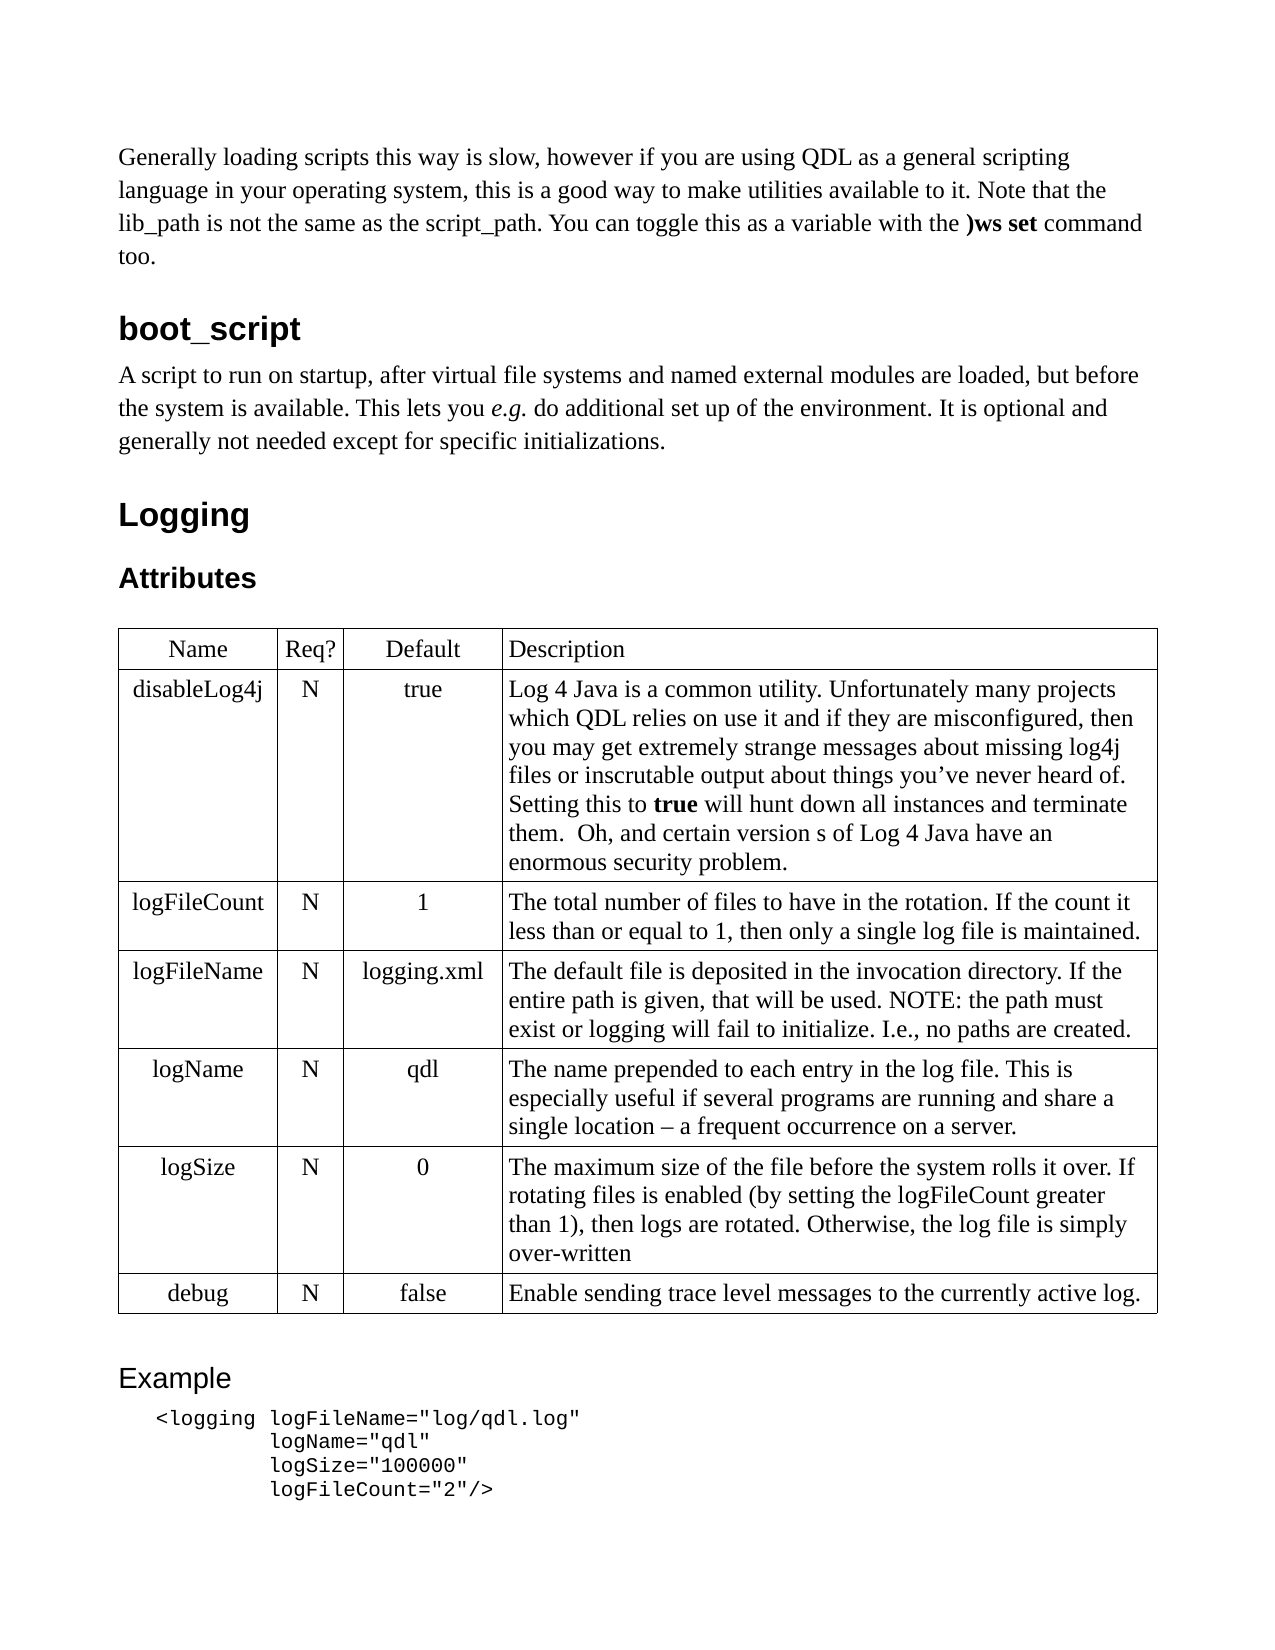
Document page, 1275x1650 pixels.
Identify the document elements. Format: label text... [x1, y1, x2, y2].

table_cell qdl [344, 1049, 502, 1146]
table_cell N [278, 951, 343, 1048]
text <logging logFileName="log/qdl.log" [118, 1408, 1157, 1431]
table_cell logFileCount [119, 882, 277, 950]
subtitle boot_script [118, 309, 1157, 348]
table_header Name [119, 629, 277, 668]
table_cell N [278, 1049, 343, 1146]
table_cell N [278, 1147, 343, 1272]
table_cell logName [119, 1049, 277, 1146]
subtitle Logging [118, 495, 1157, 533]
text logFileCount="2"/> [118, 1478, 1157, 1526]
table_cell logSize [119, 1147, 277, 1272]
subtitle Example [118, 1362, 1157, 1395]
table_cell logFileName [119, 951, 277, 1048]
text A script to run on startup, after virtual file systems and named external modules are loaded, but before the system is available. This lets you e.g. do additional set up of the environment. It is optional and generally not needed except for specific initializations. [118, 360, 1157, 455]
table_cell N [278, 882, 343, 950]
table_cell Log 4 Java is a common utility. Unfortunately many projects which QDL relies on use it and if they are misconfigured, then you may get extremely strange messages about missing log4j files or inscrutable output about things you’ve never heard of. Setting this to true will hunt down all instances and terminate them. Oh, and certain version s of Log 4 Java have an enormous security problem. [503, 670, 1157, 881]
text Generally loading scripts this way is slow, however if you are using QDL as a general scripting language in your operating system, this is a good way to make utilities available to it. Note that the lib_path is not the same as the script_path. You can toggle this as a variable with the )ws set command too. [118, 142, 1157, 269]
table_cell disableLog4j [119, 670, 277, 881]
table_cell 0 [344, 1147, 502, 1272]
table_cell The name prepended to each entry in the log file. This is especially useful if several programs are running and share a single location – a frequent occurrence on a server. [503, 1049, 1157, 1146]
table_header Description [503, 629, 1157, 668]
table_cell N [278, 1274, 343, 1313]
table_header Req? [278, 629, 343, 668]
table_cell Enable sending trace level messages to the currently active log. [503, 1274, 1157, 1313]
table_header Default [344, 629, 502, 668]
table_cell N [278, 670, 343, 881]
table_cell true [344, 670, 502, 881]
table_cell The default file is deposited in the invocation directory. If the entire path is given, that will be used. NOTE: the path must exist or logging will fail to initialize. I.e., no paths are created. [503, 951, 1157, 1048]
text logSize="100000" [118, 1455, 1157, 1478]
table_cell The total number of files to have in the rotation. If the count it less than or equal to 1, then only a single log file is maintained. [503, 882, 1157, 950]
table_cell logging.xml [344, 951, 502, 1048]
table_cell 1 [344, 882, 502, 950]
table_cell false [344, 1274, 502, 1313]
text logName="qdl" [118, 1431, 1157, 1455]
table_cell The maximum size of the file before the system rolls it over. If rotating files is enabled (by setting the logFileCount greater than 1), then logs are rotated. Otherwise, the log file is simply over-written [503, 1147, 1157, 1272]
table_cell debug [119, 1274, 277, 1313]
subtitle Attributes [118, 561, 1157, 594]
